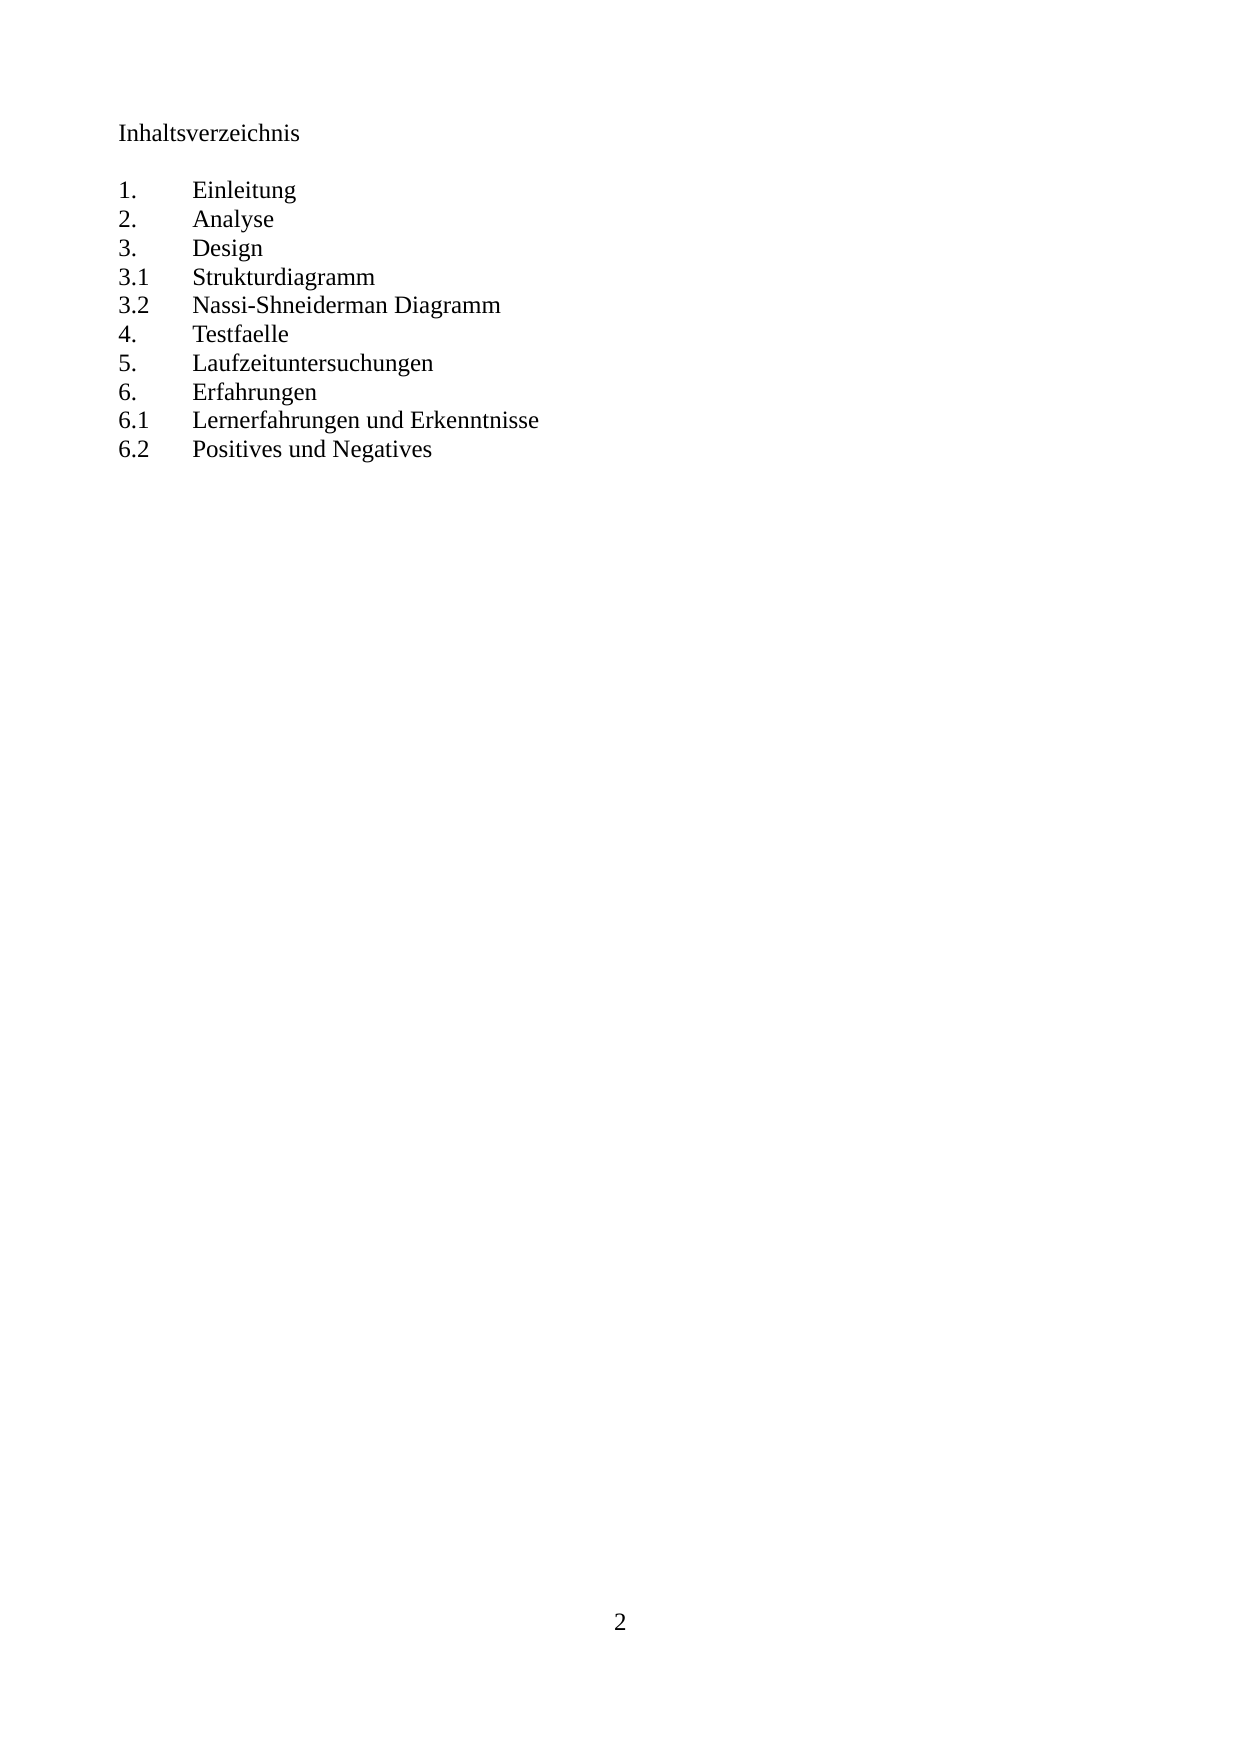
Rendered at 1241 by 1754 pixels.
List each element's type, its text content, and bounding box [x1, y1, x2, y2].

text 2. Analyse [118, 204, 1122, 233]
text 6.2 Positives und Negatives [118, 434, 1122, 463]
text 6. Erfahrungen [118, 377, 1122, 406]
text 3.2 Nassi-Shneiderman Diagramm [118, 291, 1122, 319]
text 3.1 Strukturdiagramm [118, 262, 1122, 291]
text Inhaltsverzeichnis [118, 118, 1122, 147]
text 1. Einleitung [118, 176, 1122, 204]
text 6.1 Lernerfahrungen und Erkenntnisse [118, 406, 1122, 434]
text 3. Design [118, 233, 1122, 262]
text 5. Laufzeituntersuchungen [118, 348, 1122, 377]
text 4. Testfaelle [118, 319, 1122, 348]
